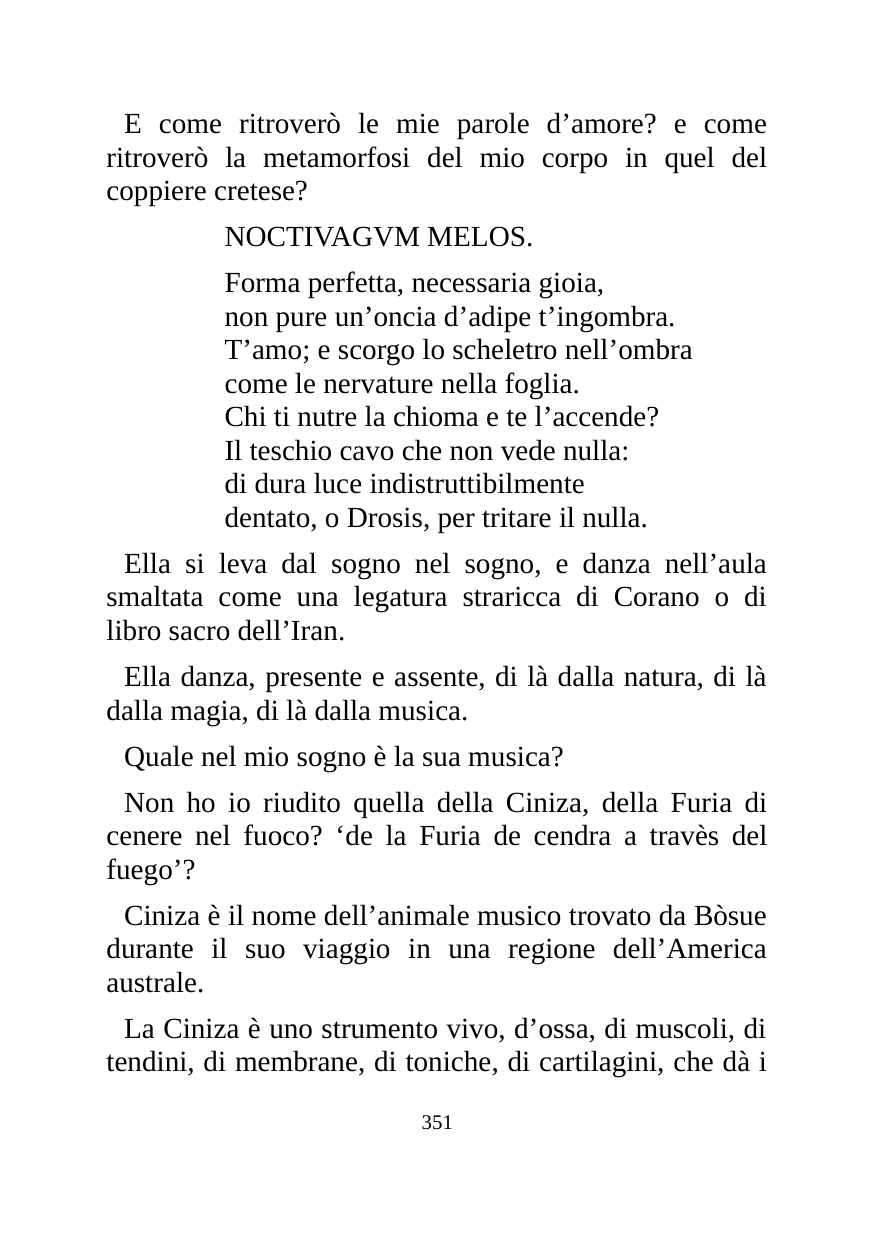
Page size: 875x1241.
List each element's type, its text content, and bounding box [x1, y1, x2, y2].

text come le nervature nella foglia. [224, 366, 768, 399]
text dentato, o Drosis, per tritare il nulla. [224, 500, 768, 534]
text Non ho io riudito quella della Ciniza, della Furia di cenere nel fuoco? ‘de la Furia de cendra a travès del fuego’? [106, 785, 768, 885]
text Il teschio cavo che non vede nulla: [224, 433, 768, 467]
text T’amo; e scorgo lo scheletro nell’ombra [224, 332, 768, 366]
text Chi ti nutre la chioma e te l’accende? [224, 399, 768, 433]
text di dura luce indistruttibilmente [224, 467, 768, 500]
text Ciniza è il nome dell’animale musico trovato da Bòsue durante il suo viaggio in una regione dell’America australe. [106, 898, 768, 998]
text Quale nel mio sogno è la sua musica? [106, 739, 768, 772]
text non pure un’oncia d’adipe t’ingombra. [224, 299, 768, 332]
text Forma perfetta, necessaria gioia, [224, 265, 768, 299]
text NOCTIVAGVM MELOS. [224, 219, 768, 253]
text Ella si leva dal sogno nel sogno, e danza nell’aula smaltata come una legatura straricca di Corano o di libro sacro dell’Iran. [106, 546, 768, 647]
text Ella danza, presente e assente, di là dalla natura, di là dalla magia, di là dalla musica. [106, 659, 768, 726]
text E come ritroverò le mie parole d’amore? e come ritroverò la metamorfosi del mio corpo in quel del coppiere cretese? [106, 106, 768, 207]
text La Ciniza è uno strumento vivo, d’ossa, di muscoli, di tendini, di membrane, di toniche, di cartilagini, che dà i [106, 1011, 768, 1078]
